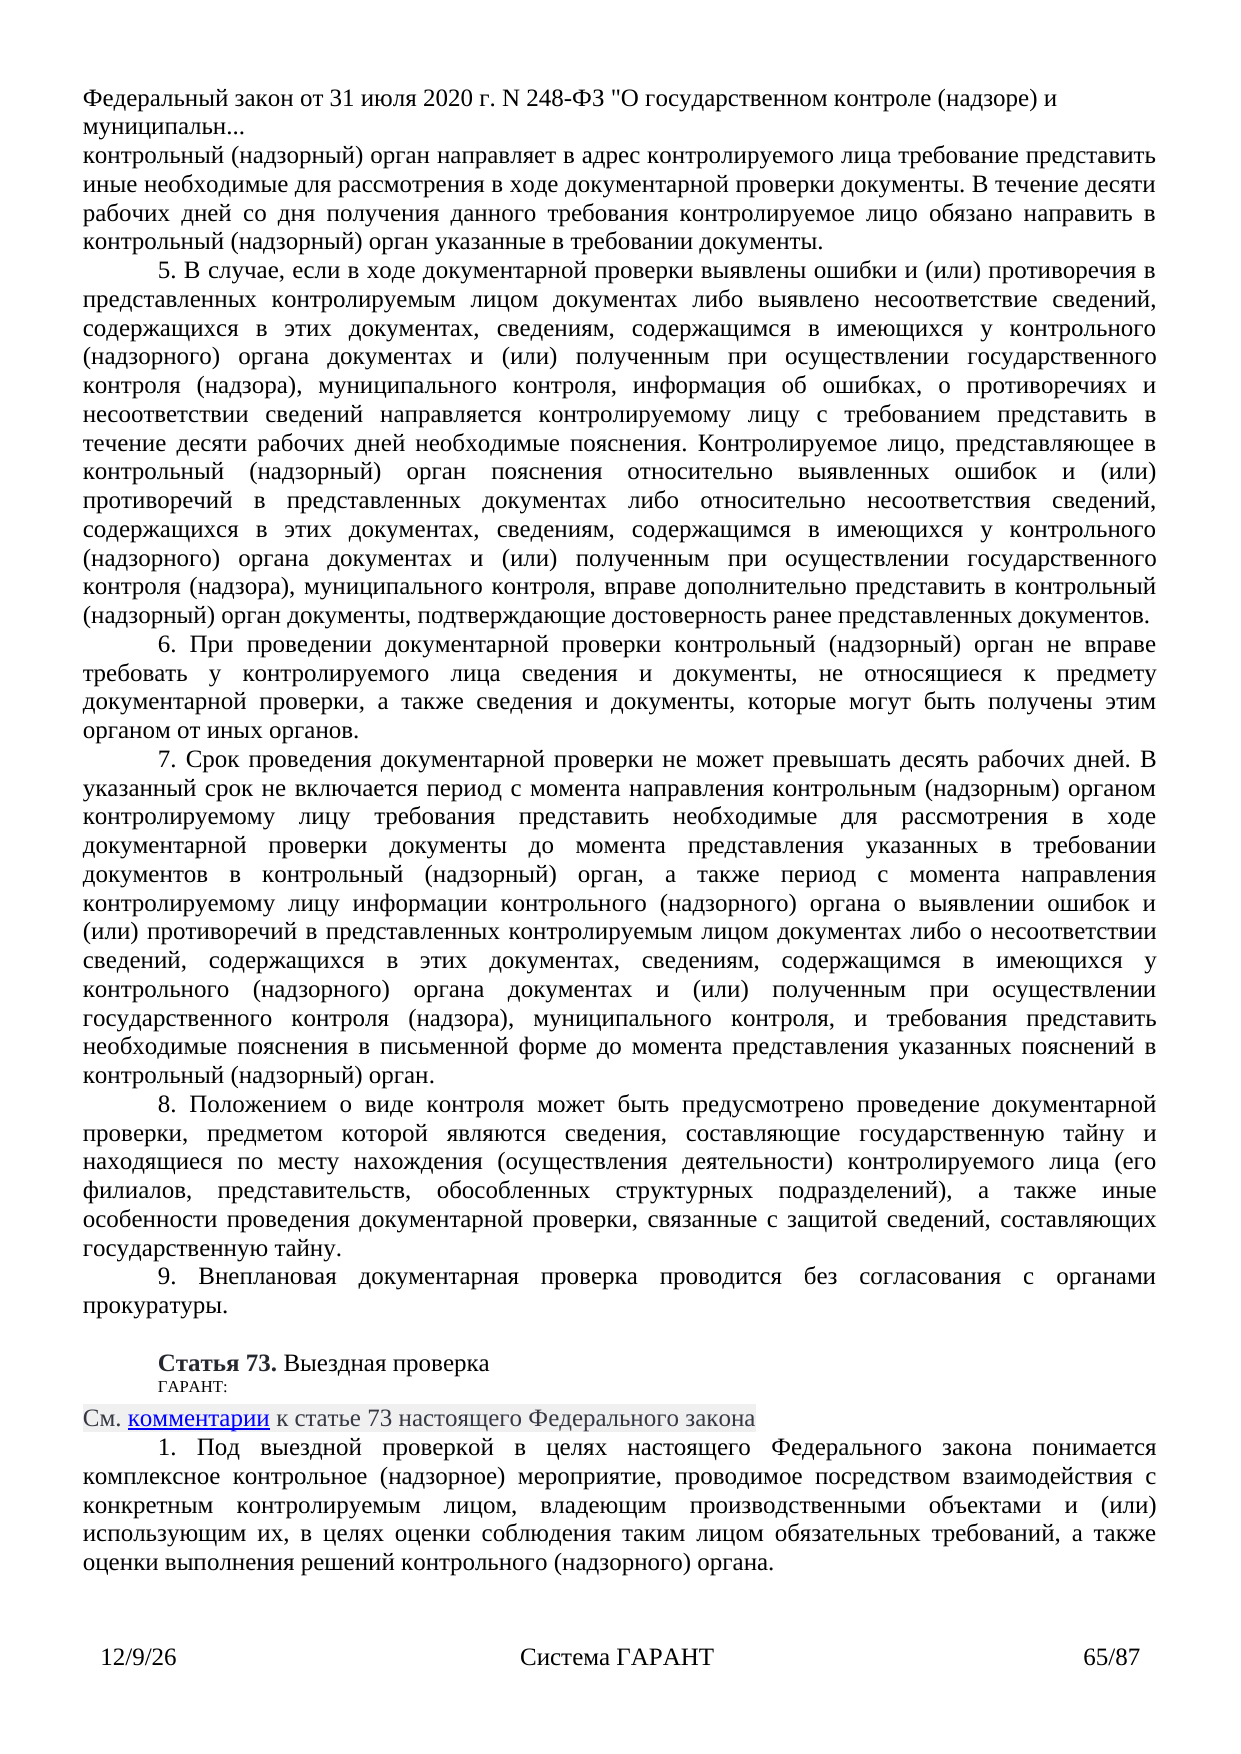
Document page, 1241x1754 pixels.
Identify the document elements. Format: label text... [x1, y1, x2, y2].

text Статья 73. Выездная проверка [158, 1348, 1157, 1376]
text контрольный (надзорный) орган направляет в адрес контролируемого лица требование представить иные необходимые для рассмотрения в ходе документарной проверки документы. В течение десяти рабочих дней со дня получения данного требования контролируемое лицо обязано направить в контрольный (надзорный) орган указанные в требовании документы. [83, 140, 1157, 255]
text 6. При проведении документарной проверки контрольный (надзорный) орган не вправе требовать у контролируемого лица сведения и документы, не относящиеся к предмету документарной проверки, а также сведения и документы, которые могут быть получены этим органом от иных органов. [83, 629, 1157, 744]
text См. комментарии к статье 73 настоящего Федерального закона [83, 1403, 1157, 1432]
text 5. В случае, если в ходе документарной проверки выявлены ошибки и (или) противоречия в представленных контролируемым лицом документах либо выявлено несоответствие сведений, содержащихся в этих документах, сведениям, содержащимся в имеющихся у контрольного (надзорного) органа документах и (или) полученным при осуществлении государственного контроля (надзора), муниципального контроля, информация об ошибках, о противоречиях и несоответствии сведений направляется контролируемому лицу с требованием представить в течение десяти рабочих дней необходимые пояснения. Контролируемое лицо, представляющее в контрольный (надзорный) орган пояснения относительно выявленных ошибок и (или) противоречий в представленных документах либо относительно несоответствия сведений, содержащихся в этих документах, сведениям, содержащимся в имеющихся у контрольного (надзорного) органа документах и (или) полученным при осуществлении государственного контроля (надзора), муниципального контроля, вправе дополнительно представить в контрольный (надзорный) орган документы, подтверждающие достоверность ранее представленных документов. [83, 255, 1157, 629]
text 1. Под выездной проверкой в целях настоящего Федерального закона понимается комплексное контрольное (надзорное) мероприятие, проводимое посредством взаимодействия с конкретным контролируемым лицом, владеющим производственными объектами и (или) использующим их, в целях оценки соблюдения таким лицом обязательных требований, а также оценки выполнения решений контрольного (надзорного) органа. [83, 1432, 1157, 1576]
text ГАРАНТ: [83, 1376, 1157, 1396]
text 7. Срок проведения документарной проверки не может превышать десять рабочих дней. В указанный срок не включается период с момента направления контрольным (надзорным) органом контролируемому лицу требования представить необходимые для рассмотрения в ходе документарной проверки документы до момента представления указанных в требовании документов в контрольный (надзорный) орган, а также период с момента направления контролируемому лицу информации контрольного (надзорного) органа о выявлении ошибок и (или) противоречий в представленных контролируемым лицом документах либо о несоответствии сведений, содержащихся в этих документах, сведениям, содержащимся в имеющихся у контрольного (надзорного) органа документах и (или) полученным при осуществлении государственного контроля (надзора), муниципального контроля, и требования представить необходимые пояснения в письменной форме до момента представления указанных пояснений в контрольный (надзорный) орган. [83, 744, 1157, 1089]
text 8. Положением о виде контроля может быть предусмотрено проведение документарной проверки, предметом которой являются сведения, составляющие государственную тайну и находящиеся по месту нахождения (осуществления деятельности) контролируемого лица (его филиалов, представительств, обособленных структурных подразделений), а также иные особенности проведения документарной проверки, связанные с защитой сведений, составляющих государственную тайну. [83, 1089, 1157, 1261]
text 9. Внеплановая документарная проверка проводится без согласования с органами прокуратуры. [83, 1261, 1157, 1319]
